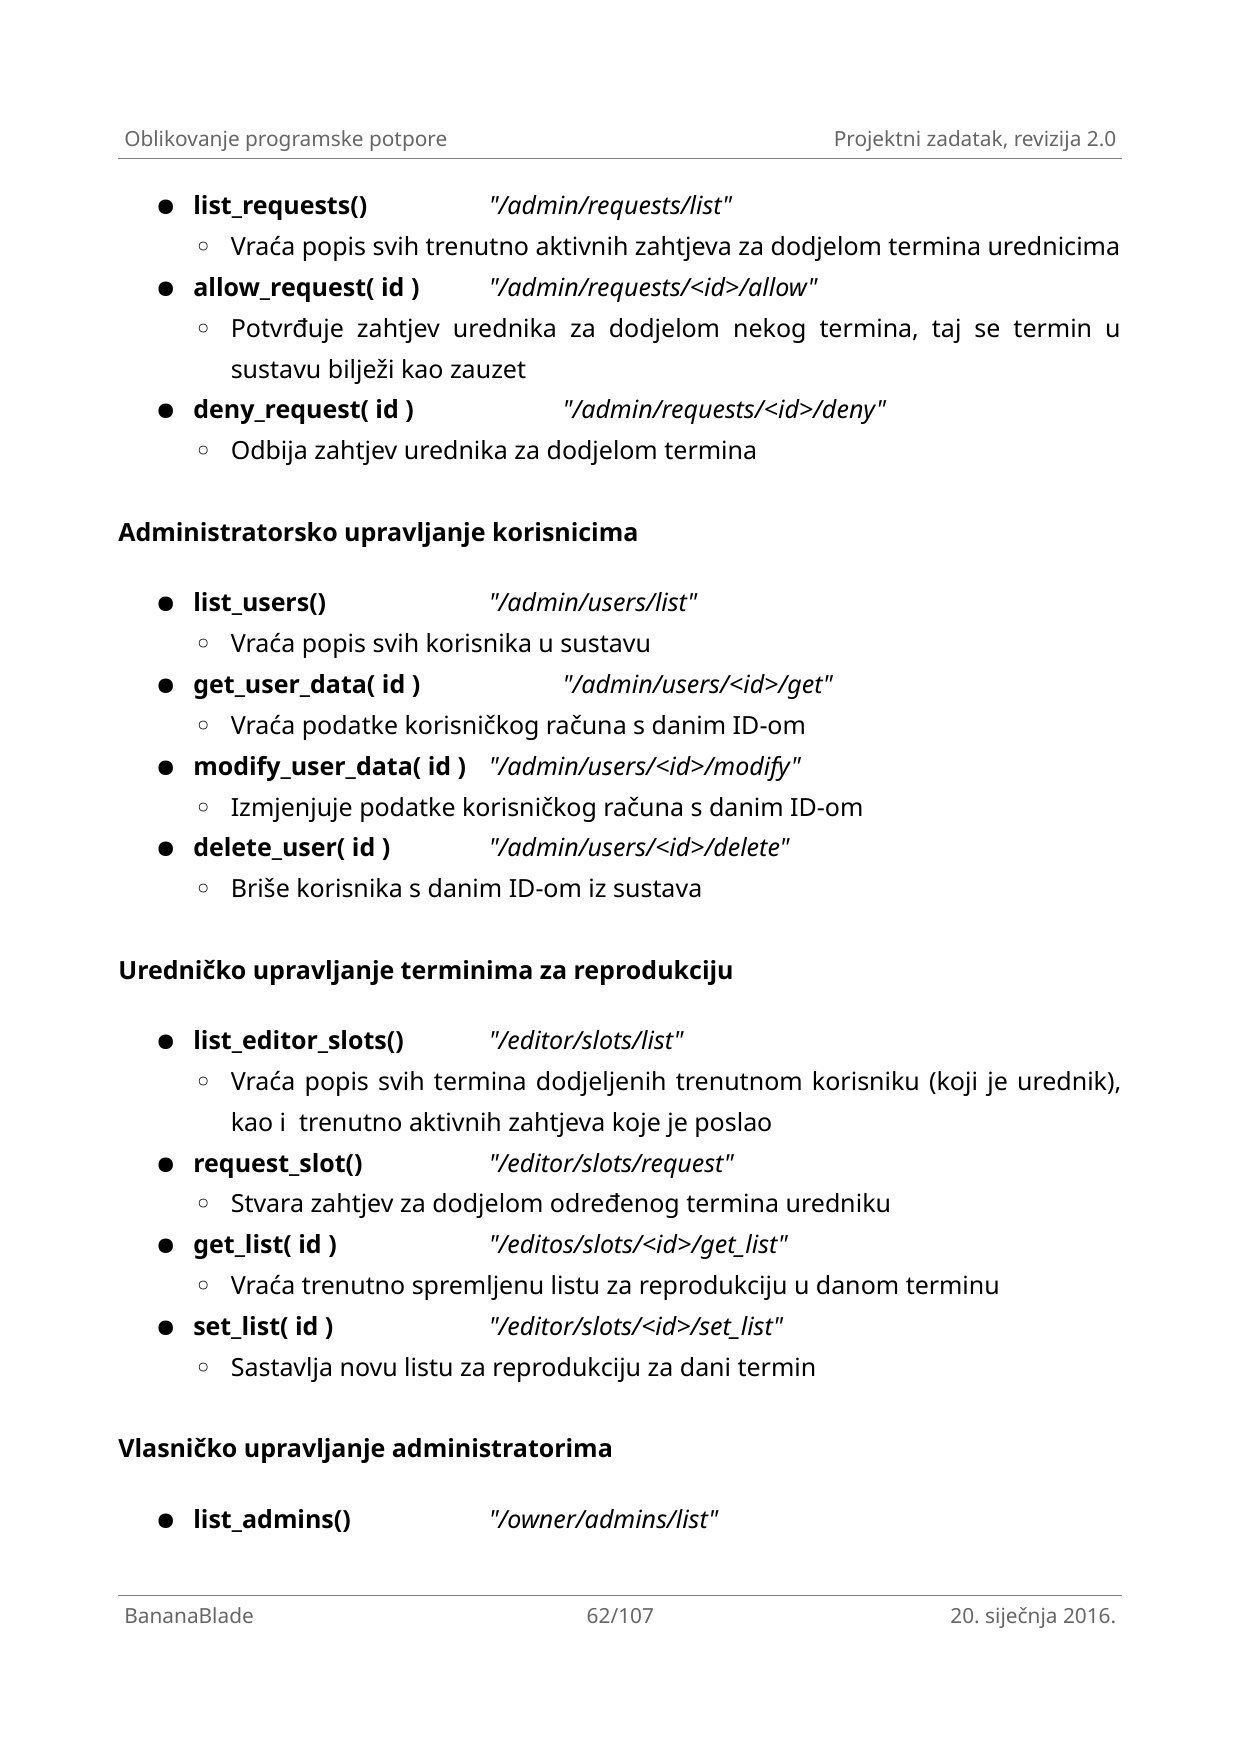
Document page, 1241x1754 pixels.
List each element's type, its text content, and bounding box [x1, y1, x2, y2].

list set_list( id ) "/editor/slots/<id>/set_list" [156, 1309, 1122, 1343]
list list_admins() "/owner/admins/list" [156, 1501, 1122, 1536]
list request_slot() "/editor/slots/request" [156, 1145, 1122, 1179]
text Vlasničko upravljanje administratorima [118, 1431, 1122, 1465]
list Potvrđuje zahtjev urednika za dodjelom nekog termina, taj se termin u sustavu bilježi kao zauzet [193, 311, 1122, 385]
list Vraća popis svih korisnika u sustavu [193, 626, 1122, 660]
list list_users() "/admin/users/list" [156, 585, 1122, 619]
list deny_request( id ) "/admin/requests/<id>/deny" [156, 392, 1122, 426]
list Sastavlja novu listu za reprodukciju za dani termin [193, 1349, 1122, 1383]
list list_requests() "/admin/requests/list" [156, 188, 1122, 222]
list Izmjenjuje podatke korisničkog računa s danim ID-om [193, 789, 1122, 823]
list modify_user_data( id ) "/admin/users/<id>/modify" [156, 748, 1122, 782]
list Vraća popis svih trenutno aktivnih zahtjeva za dodjelom termina urednicima [193, 229, 1122, 263]
list Briše korisnika s danim ID-om iz sustava [193, 871, 1122, 905]
list delete_user( id ) "/admin/users/<id>/delete" [156, 830, 1122, 864]
list list_editor_slots() "/editor/slots/list" [156, 1023, 1122, 1057]
text Administratorsko upravljanje korisnicima [118, 515, 1122, 549]
text Uredničko upravljanje terminima za reprodukciju [118, 952, 1122, 987]
list Vraća podatke korisničkog računa s danim ID-om [193, 707, 1122, 742]
list get_user_data( id ) "/admin/users/<id>/get" [156, 667, 1122, 701]
list allow_request( id ) "/admin/requests/<id>/allow" [156, 270, 1122, 304]
list Vraća trenutno spremljenu listu za reprodukciju u danom terminu [193, 1268, 1122, 1302]
list Stvara zahtjev za dodjelom određenog termina uredniku [193, 1186, 1122, 1220]
list Vraća popis svih termina dodjeljenih trenutnom korisniku (koji je urednik), kao i trenutno aktivnih zahtjeva koje je poslao [193, 1064, 1122, 1138]
list Odbija zahtjev urednika za dodjelom termina [193, 433, 1122, 467]
list get_list( id ) "/editos/slots/<id>/get_list" [156, 1227, 1122, 1261]
